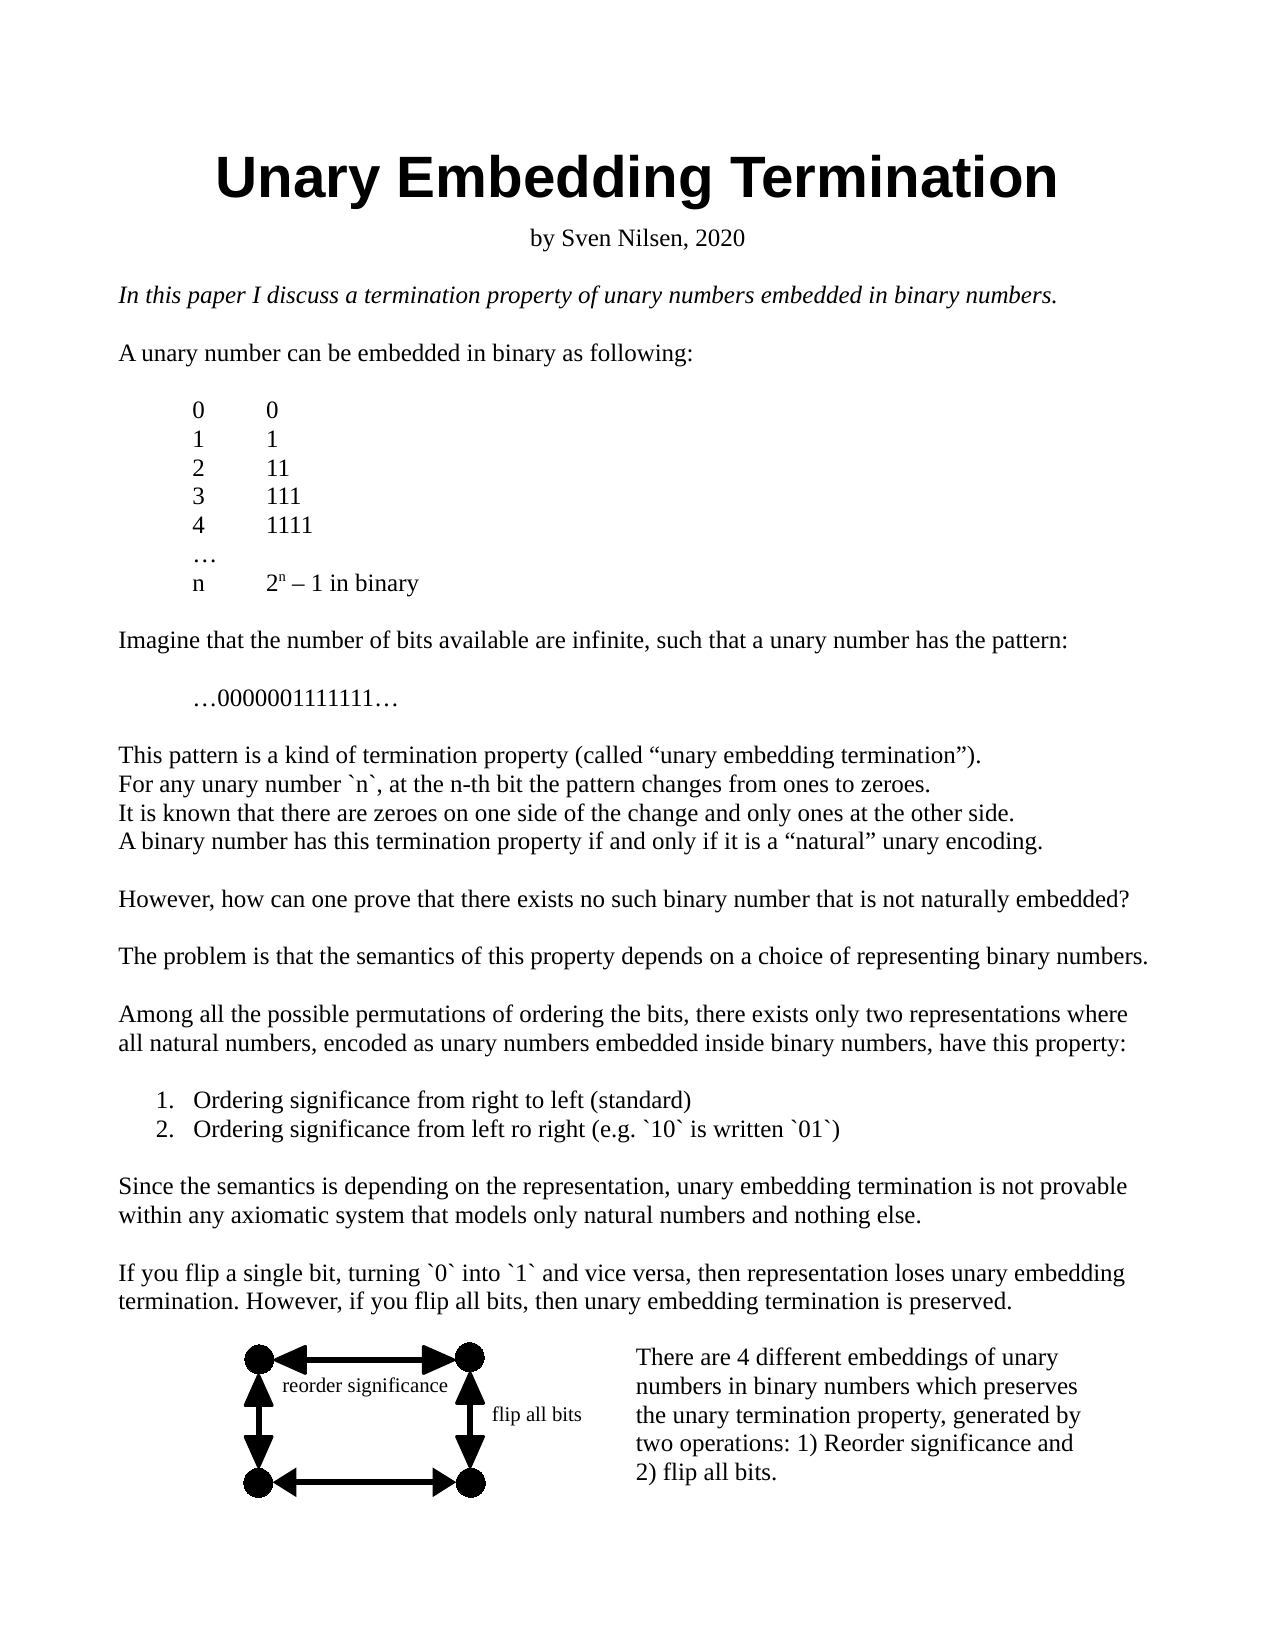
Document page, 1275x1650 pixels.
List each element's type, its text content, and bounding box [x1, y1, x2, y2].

text However, how can one prove that there exists no such binary number that is not naturally embedded? [118, 884, 1157, 913]
text This pattern is a kind of termination property (called “unary embedding termination”). [118, 740, 1157, 769]
text n 2n – 1 in binary [118, 568, 1157, 596]
text In this paper I discuss a termination property of unary numbers embedded in binary numbers. [118, 280, 1157, 309]
text 2 11 [118, 453, 1157, 481]
list Ordering significance from left ro right (e.g. `10` is written `01`) [156, 1114, 1157, 1143]
text 3 111 [118, 481, 1157, 510]
text A binary number has this termination property if and only if it is a “natural” unary encoding. [118, 826, 1157, 855]
text 1 1 [118, 424, 1157, 453]
text Since the semantics is depending on the representation, unary embedding termination is not provable within any axiomatic system that models only natural numbers and nothing else. [118, 1171, 1157, 1229]
list Ordering significance from right to left (standard) [156, 1085, 1157, 1114]
text by Sven Nilsen, 2020 [118, 223, 1157, 251]
text 0 0 [118, 395, 1157, 424]
text Imagine that the number of bits available are infinite, such that a unary number has the pattern: [118, 625, 1157, 654]
text … [118, 539, 1157, 568]
title Unary Embedding Termination [118, 143, 1157, 210]
text The problem is that the semantics of this property depends on a choice of representing binary numbers. [118, 941, 1157, 970]
text For any unary number `n`, at the n-th bit the pattern changes from ones to zeroes. [118, 769, 1157, 798]
text 4 1111 [118, 510, 1157, 539]
text If you flip a single bit, turning `0` into `1` and vice versa, then representation loses unary embedding termination. However, if you flip all bits, then unary embedding termination is preserved. [118, 1258, 1157, 1315]
text …0000001111111… [118, 683, 1157, 711]
text A unary number can be embedded in binary as following: [118, 338, 1157, 366]
text Among all the possible permutations of ordering the bits, there exists only two representations where all natural numbers, encoded as unary numbers embedded inside binary numbers, have this property: [118, 999, 1157, 1056]
text It is known that there are zeroes on one side of the change and only ones at the other side. [118, 798, 1157, 826]
